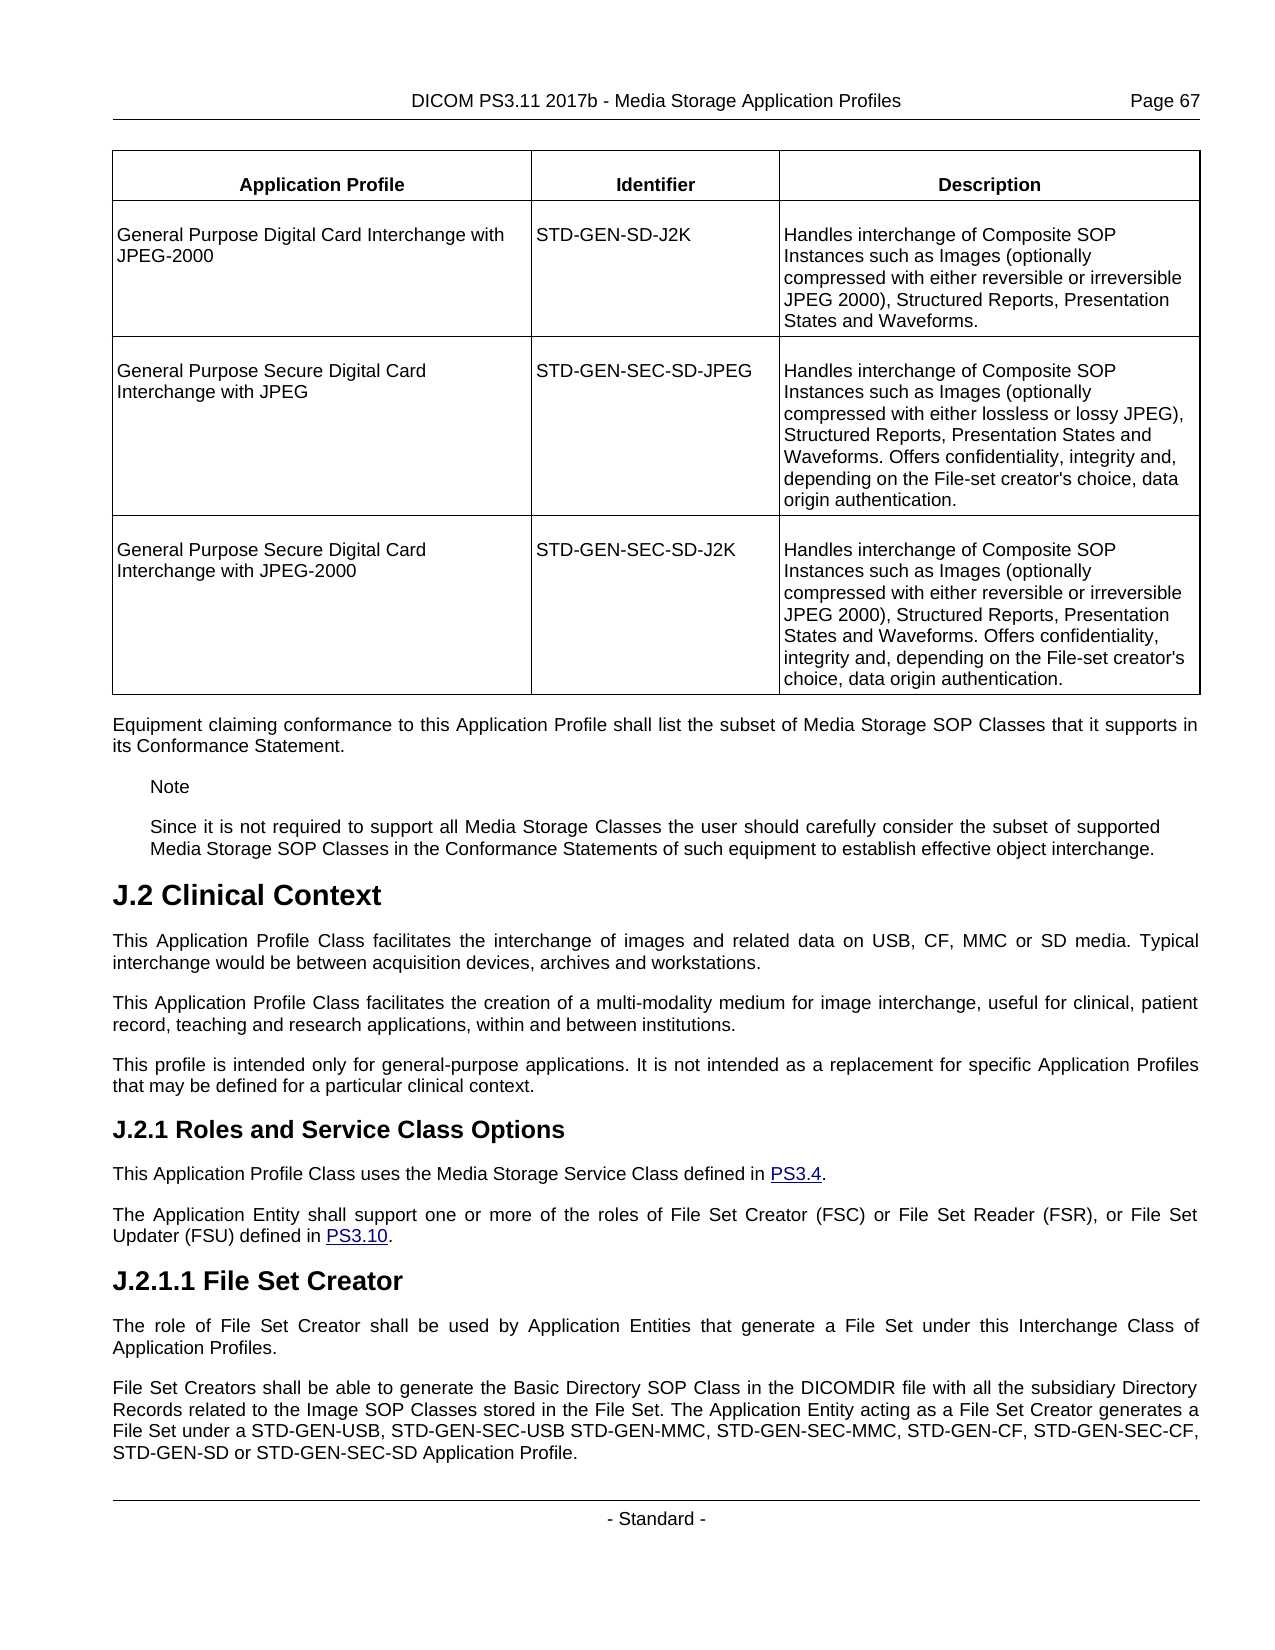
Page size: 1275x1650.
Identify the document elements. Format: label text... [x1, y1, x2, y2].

table_cell General Purpose Digital Card Interchange with JPEG-2000 [113, 201, 531, 336]
text J.2.1 Roles and Service Class Options [112, 1116, 1200, 1144]
table_cell STD-GEN-SEC-SD-J2K [532, 516, 779, 694]
table_header Application Profile [113, 151, 531, 200]
text J.2 Clinical Context [112, 878, 1200, 911]
text File Set Creators shall be able to generate the Basic Directory SOP Class in the DICOMDIR file with all the subsidiary Directory Records related to the Image SOP Classes stored in the File Set. The Application Entity acting as a File Set Creator generates a File Set under a STD-GEN-USB, STD-GEN-SEC-USB STD-GEN-MMC, STD-GEN-SEC-MMC, STD-GEN-CF, STD-GEN-SEC-CF, STD-GEN-SD or STD-GEN-SEC-SD Application Profile. [112, 1377, 1200, 1463]
text Since it is not required to support all Media Storage Classes the user should carefully consider the subset of supported Media Storage SOP Classes in the Conformance Statements of such equipment to establish effective object interchange. [150, 816, 1162, 859]
table_cell General Purpose Secure Digital Card Interchange with JPEG-2000 [113, 516, 531, 694]
text Equipment claiming conformance to this Application Profile shall list the subset of Media Storage SOP Classes that it supports in its Conformance Statement. [112, 713, 1200, 757]
text This Application Profile Class uses the Media Storage Service Class defined in PS3.4. [112, 1163, 1200, 1184]
table_header Identifier [532, 151, 779, 200]
text This Application Profile Class facilitates the creation of a multi-modality medium for image interchange, useful for clinical, patient record, teaching and research applications, within and between institutions. [112, 992, 1200, 1035]
table_cell Handles interchange of Composite SOP Instances such as Images (optionally compressed with either reversible or irreversible JPEG 2000), Structured Reports, Presentation States and Waveforms. [780, 201, 1199, 336]
table_cell STD-GEN-SD-J2K [532, 201, 779, 336]
text The Application Entity shall support one or more of the roles of File Set Creator (FSC) or File Set Reader (FSR), or File Set Updater (FSU) defined in PS3.10. [112, 1203, 1200, 1246]
text This profile is intended only for general-purpose applications. It is not intended as a replacement for specific Application Profiles that may be defined for a particular clinical context. [112, 1054, 1200, 1097]
table_header Description [780, 151, 1199, 200]
table_cell Handles interchange of Composite SOP Instances such as Images (optionally compressed with either lossless or lossy JPEG), Structured Reports, Presentation States and Waveforms. Offers confidentiality, integrity and, depending on the File-set creator's choice, data origin authentication. [780, 337, 1199, 515]
table_cell Handles interchange of Composite SOP Instances such as Images (optionally compressed with either reversible or irreversible JPEG 2000), Structured Reports, Presentation States and Waveforms. Offers confidentiality, integrity and, depending on the File-set creator's choice, data origin authentication. [780, 516, 1199, 694]
text The role of File Set Creator shall be used by Application Entities that generate a File Set under this Interchange Class of Application Profiles. [112, 1315, 1200, 1358]
table_cell STD-GEN-SEC-SD-JPEG [532, 337, 779, 515]
text J.2.1.1 File Set Creator [112, 1265, 1200, 1296]
text Note [150, 775, 1162, 797]
table_cell General Purpose Secure Digital Card Interchange with JPEG [113, 337, 531, 515]
text This Application Profile Class facilitates the interchange of images and related data on USB, CF, MMC or SD media. Typical interchange would be between acquisition devices, archives and workstations. [112, 930, 1200, 973]
